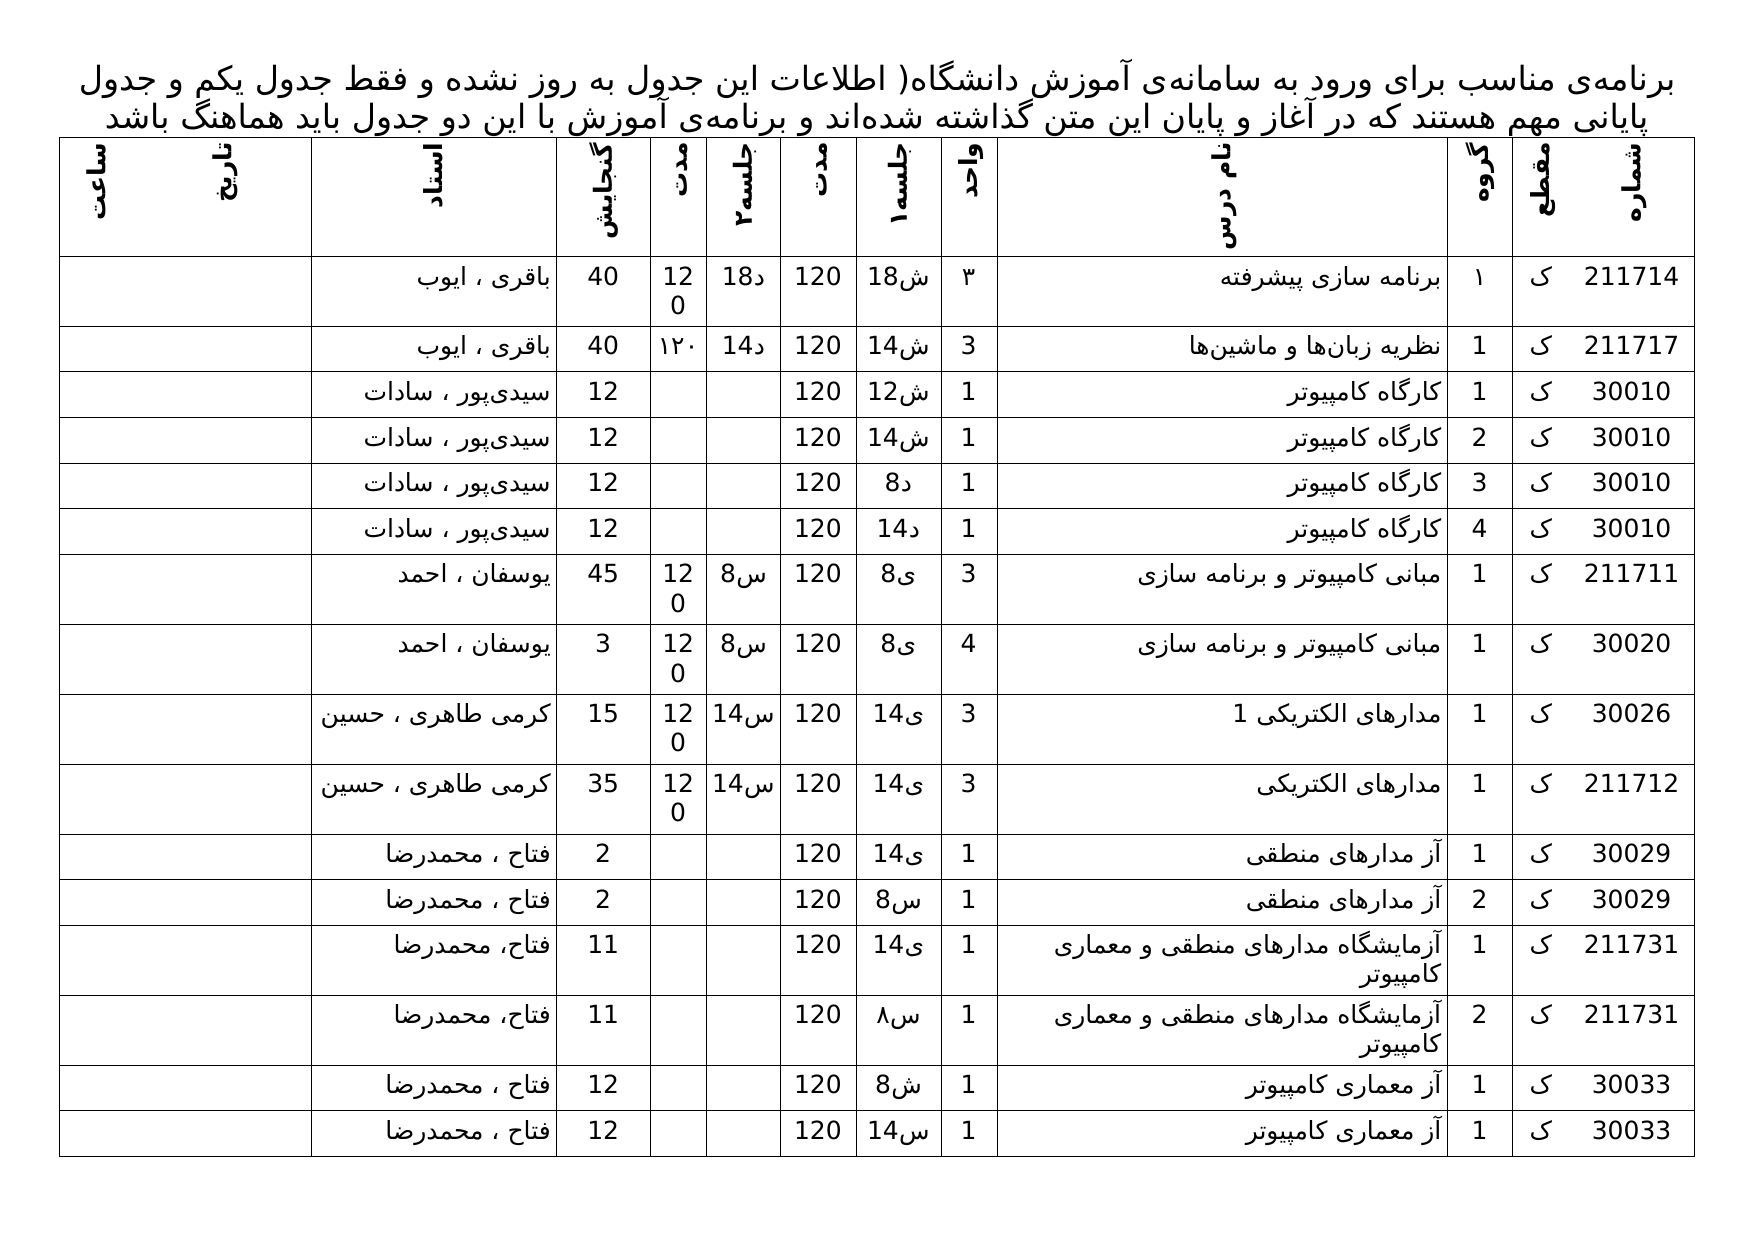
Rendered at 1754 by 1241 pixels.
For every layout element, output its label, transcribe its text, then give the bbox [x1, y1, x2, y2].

table_cell [651, 880, 706, 925]
table_cell ک [1513, 327, 1569, 371]
table_cell 1 [942, 880, 997, 925]
table_cell [651, 926, 706, 994]
table_cell 1 [1448, 625, 1512, 694]
table_cell 1 [1448, 327, 1512, 371]
table_cell 211712 [1569, 765, 1694, 833]
table_cell 12 [557, 418, 650, 463]
table_cell 211717 [1569, 327, 1694, 371]
table_cell [135, 996, 311, 1064]
table_cell 120 [781, 257, 856, 326]
table_cell آز معماری کامپیوتر [998, 1111, 1447, 1156]
table_cell ۱۲۰ [651, 327, 706, 371]
table_cell آز مدارهای منطقی [998, 835, 1447, 879]
table_cell [60, 695, 134, 763]
table_cell مبانی کامپیوتر و برنامه سازی [998, 555, 1447, 624]
table_cell 120 [651, 765, 706, 833]
table_cell فتاح، محمدرضا [312, 996, 556, 1064]
table_cell 120 [651, 625, 706, 694]
table_cell [60, 509, 134, 554]
table_cell 120 [651, 257, 706, 326]
table_cell 2 [1448, 880, 1512, 925]
table_cell [60, 327, 134, 371]
table_cell ی14 [857, 926, 941, 994]
table_cell س۸ [857, 996, 941, 1064]
table_cell 120 [781, 327, 856, 371]
table_cell [135, 418, 311, 463]
table_cell ک [1513, 625, 1569, 694]
table_cell فتاح ، محمدرضا [312, 835, 556, 879]
table_cell ی8 [857, 555, 941, 624]
table_cell [707, 996, 780, 1064]
table_cell ش12 [857, 372, 941, 417]
table_cell [60, 418, 134, 463]
table_cell 3 [942, 555, 997, 624]
table_cell [135, 327, 311, 371]
table_cell 1 [942, 996, 997, 1064]
table_cell [60, 464, 134, 508]
table_cell آز مدارهای منطقی [998, 880, 1447, 925]
table_cell 12 [557, 372, 650, 417]
table_cell 2 [557, 880, 650, 925]
table_cell [60, 257, 134, 326]
table_cell [135, 555, 311, 624]
table_cell ک [1513, 418, 1569, 463]
table_cell [135, 257, 311, 326]
table_cell ک [1513, 695, 1569, 763]
table_cell فتاح ، محمدرضا [312, 1111, 556, 1156]
table_cell [135, 926, 311, 994]
table_cell [60, 1066, 134, 1110]
table_cell ی14 [857, 835, 941, 879]
table_cell 1 [1448, 1111, 1512, 1156]
table_cell باقری ، ایوب [312, 327, 556, 371]
table_cell 12 [557, 509, 650, 554]
table_header استاد [312, 138, 556, 256]
table_cell ک [1513, 1111, 1569, 1156]
table_header تاریخ [135, 138, 311, 256]
table_cell [60, 926, 134, 994]
table_cell 45 [557, 555, 650, 624]
table_cell [707, 372, 780, 417]
table_cell باقری ، ایوب [312, 257, 556, 326]
table_cell س8 [857, 880, 941, 925]
table_cell د14 [707, 327, 780, 371]
table_cell آزمایشگاه مدارهای منطقی و معماری کامپیوتر [998, 996, 1447, 1064]
table_cell 30010 [1569, 464, 1694, 508]
table_cell ک [1513, 996, 1569, 1064]
table_cell س14 [707, 765, 780, 833]
table_cell 1 [1448, 765, 1512, 833]
table_cell 30033 [1569, 1111, 1694, 1156]
table_cell [60, 625, 134, 694]
table_header گنجایش [557, 138, 650, 256]
table_cell ک [1513, 835, 1569, 879]
table_cell ک [1513, 555, 1569, 624]
table_cell [707, 880, 780, 925]
table_cell 211731 [1569, 926, 1694, 994]
table_cell 11 [557, 926, 650, 994]
table_cell 1 [1448, 372, 1512, 417]
table_cell [707, 1111, 780, 1156]
table_cell 120 [781, 1111, 856, 1156]
table_cell [135, 1111, 311, 1156]
table_cell [651, 1066, 706, 1110]
table_header گروه [1448, 138, 1512, 256]
table_cell [60, 555, 134, 624]
table_cell 30010 [1569, 418, 1694, 463]
table_cell [651, 996, 706, 1064]
table_cell ک [1513, 372, 1569, 417]
table_cell 12 [557, 1111, 650, 1156]
table_cell [707, 1066, 780, 1110]
table_header واحد [942, 138, 997, 256]
table_cell 211714 [1569, 257, 1694, 326]
table_cell کارگاه کامپیوتر [998, 372, 1447, 417]
table_cell 1 [1448, 835, 1512, 879]
table_cell 120 [781, 464, 856, 508]
table_cell 120 [781, 1066, 856, 1110]
table_cell سیدی‌پور ، سادات [312, 509, 556, 554]
table_cell [707, 464, 780, 508]
table_cell 3 [557, 625, 650, 694]
table_cell [651, 509, 706, 554]
table_cell سیدی‌پور ، سادات [312, 372, 556, 417]
table_cell 3 [942, 695, 997, 763]
table_cell [707, 835, 780, 879]
table_cell 12 [557, 1066, 650, 1110]
table_cell [707, 509, 780, 554]
table_cell س14 [857, 1111, 941, 1156]
table_cell س8 [707, 625, 780, 694]
table_cell 40 [557, 327, 650, 371]
table_cell 1 [942, 372, 997, 417]
table_cell 120 [781, 880, 856, 925]
table_cell ک [1513, 464, 1569, 508]
table_cell 3 [942, 765, 997, 833]
table_cell کارگاه کامپیوتر [998, 464, 1447, 508]
table_cell 211731 [1569, 996, 1694, 1064]
table_header ساعت [60, 138, 134, 256]
table_cell 120 [781, 509, 856, 554]
table_cell آز معماری کامپیوتر [998, 1066, 1447, 1110]
table_cell د14 [857, 509, 941, 554]
table_cell آزمایشگاه مدارهای منطقی و معماری کامپیوتر [998, 926, 1447, 994]
table_cell ک [1513, 765, 1569, 833]
table_cell ش14 [857, 327, 941, 371]
table_cell ش18 [857, 257, 941, 326]
table_cell 120 [781, 996, 856, 1064]
table_cell سیدی‌پور ، سادات [312, 418, 556, 463]
table_cell کارگاه کامپیوتر [998, 418, 1447, 463]
table_cell [60, 880, 134, 925]
table_cell [135, 372, 311, 417]
table_cell مبانی کامپیوتر و برنامه سازی [998, 625, 1447, 694]
table_cell [707, 926, 780, 994]
table_cell [135, 509, 311, 554]
table_cell ی14 [857, 695, 941, 763]
table_cell [651, 418, 706, 463]
table_cell 4 [1448, 509, 1512, 554]
table_cell 15 [557, 695, 650, 763]
table_cell سیدی‌پور ، سادات [312, 464, 556, 508]
table_cell 4 [942, 625, 997, 694]
table_cell 2 [557, 835, 650, 879]
table_cell س8 [707, 555, 780, 624]
table_header مدت [781, 138, 856, 256]
table_cell 30029 [1569, 880, 1694, 925]
table_cell 30026 [1569, 695, 1694, 763]
table_cell د8 [857, 464, 941, 508]
table_cell [135, 464, 311, 508]
table_cell ک [1513, 880, 1569, 925]
table_cell 2 [1448, 996, 1512, 1064]
table_cell [707, 418, 780, 463]
table_cell کارگاه کامپیوتر [998, 509, 1447, 554]
table_cell [651, 1111, 706, 1156]
table_cell 30033 [1569, 1066, 1694, 1110]
table_cell فتاح، محمدرضا [312, 926, 556, 994]
table_cell 120 [781, 835, 856, 879]
table_cell [651, 372, 706, 417]
table_header مدت [651, 138, 706, 256]
table_cell برنامه سازی پیشرفته [998, 257, 1447, 326]
table_cell ۳ [942, 257, 997, 326]
table_cell 30020 [1569, 625, 1694, 694]
table_cell [60, 765, 134, 833]
table_cell 3 [942, 327, 997, 371]
table_cell [135, 695, 311, 763]
table_cell مدارهای الکتریکی [998, 765, 1447, 833]
table_cell 30010 [1569, 509, 1694, 554]
table_cell 120 [781, 695, 856, 763]
table_cell [135, 625, 311, 694]
table_cell کرمی طاهری ، حسین [312, 695, 556, 763]
table_cell ی8 [857, 625, 941, 694]
table_cell 120 [781, 372, 856, 417]
table_header جلسه۲ [707, 138, 780, 256]
table_cell 211711 [1569, 555, 1694, 624]
table_cell [60, 835, 134, 879]
table_cell 35 [557, 765, 650, 833]
table_cell [60, 372, 134, 417]
text برنامه‌ی مناسب برای ورود به سامانه‌ی آموزش دانشگاه( اطلاعات این جدول به روز نشده و فقط جدول یکم و جدول پایانی مهم هستند که در آغاز و پایان این متن گذاشته شده‌اند و برنامه‌ی آموزش با این دو جدول باید هماهنگ باشد [59, 59, 1695, 137]
table_cell [135, 1066, 311, 1110]
table_header شماره [1569, 138, 1694, 256]
table_header نام درس [998, 138, 1447, 256]
table_cell فتاح ، محمدرضا [312, 1066, 556, 1110]
table_cell ک [1513, 509, 1569, 554]
table_cell 30029 [1569, 835, 1694, 879]
table_cell 1 [1448, 695, 1512, 763]
table_cell 1 [942, 418, 997, 463]
table_cell 3 [1448, 464, 1512, 508]
table_header جلسه۱ [857, 138, 941, 256]
table_cell 1 [1448, 1066, 1512, 1110]
table_cell 30010 [1569, 372, 1694, 417]
table_cell 1 [1448, 555, 1512, 624]
table_cell 1 [942, 509, 997, 554]
table_cell یوسفان ، احمد [312, 555, 556, 624]
table_cell یوسفان ، احمد [312, 625, 556, 694]
table_cell 120 [651, 695, 706, 763]
table_cell 120 [781, 418, 856, 463]
table_cell 2 [1448, 418, 1512, 463]
table_cell [651, 835, 706, 879]
table_cell 1 [1448, 926, 1512, 994]
table_cell 1 [942, 1066, 997, 1110]
table_cell ۱ [1448, 257, 1512, 326]
table_cell [60, 996, 134, 1064]
table_cell فتاح ، محمدرضا [312, 880, 556, 925]
table_cell نظریه زبان‌ها و ماشین‌ها [998, 327, 1447, 371]
table_cell [651, 464, 706, 508]
table_cell 120 [781, 926, 856, 994]
table_cell 1 [942, 926, 997, 994]
table_cell ش8 [857, 1066, 941, 1110]
table_cell 120 [781, 555, 856, 624]
table_cell [135, 835, 311, 879]
table_cell [135, 765, 311, 833]
table_cell ی14 [857, 765, 941, 833]
table_cell 40 [557, 257, 650, 326]
table_cell 120 [781, 625, 856, 694]
table_cell 1 [942, 464, 997, 508]
table_cell 11 [557, 996, 650, 1064]
table_header مقطع [1513, 138, 1569, 256]
table_cell ک [1513, 926, 1569, 994]
table_cell س14 [707, 695, 780, 763]
table_cell ک [1513, 1066, 1569, 1110]
table_cell د18 [707, 257, 780, 326]
table_cell ک [1513, 257, 1569, 326]
table_cell [60, 1111, 134, 1156]
table_cell 1 [942, 835, 997, 879]
table_cell ش14 [857, 418, 941, 463]
table_cell 120 [781, 765, 856, 833]
table_cell مدارهای الکتریکی 1 [998, 695, 1447, 763]
table_cell 1 [942, 1111, 997, 1156]
table_cell 120 [651, 555, 706, 624]
table_cell [135, 880, 311, 925]
table_cell 12 [557, 464, 650, 508]
table_cell کرمی طاهری ، حسین [312, 765, 556, 833]
